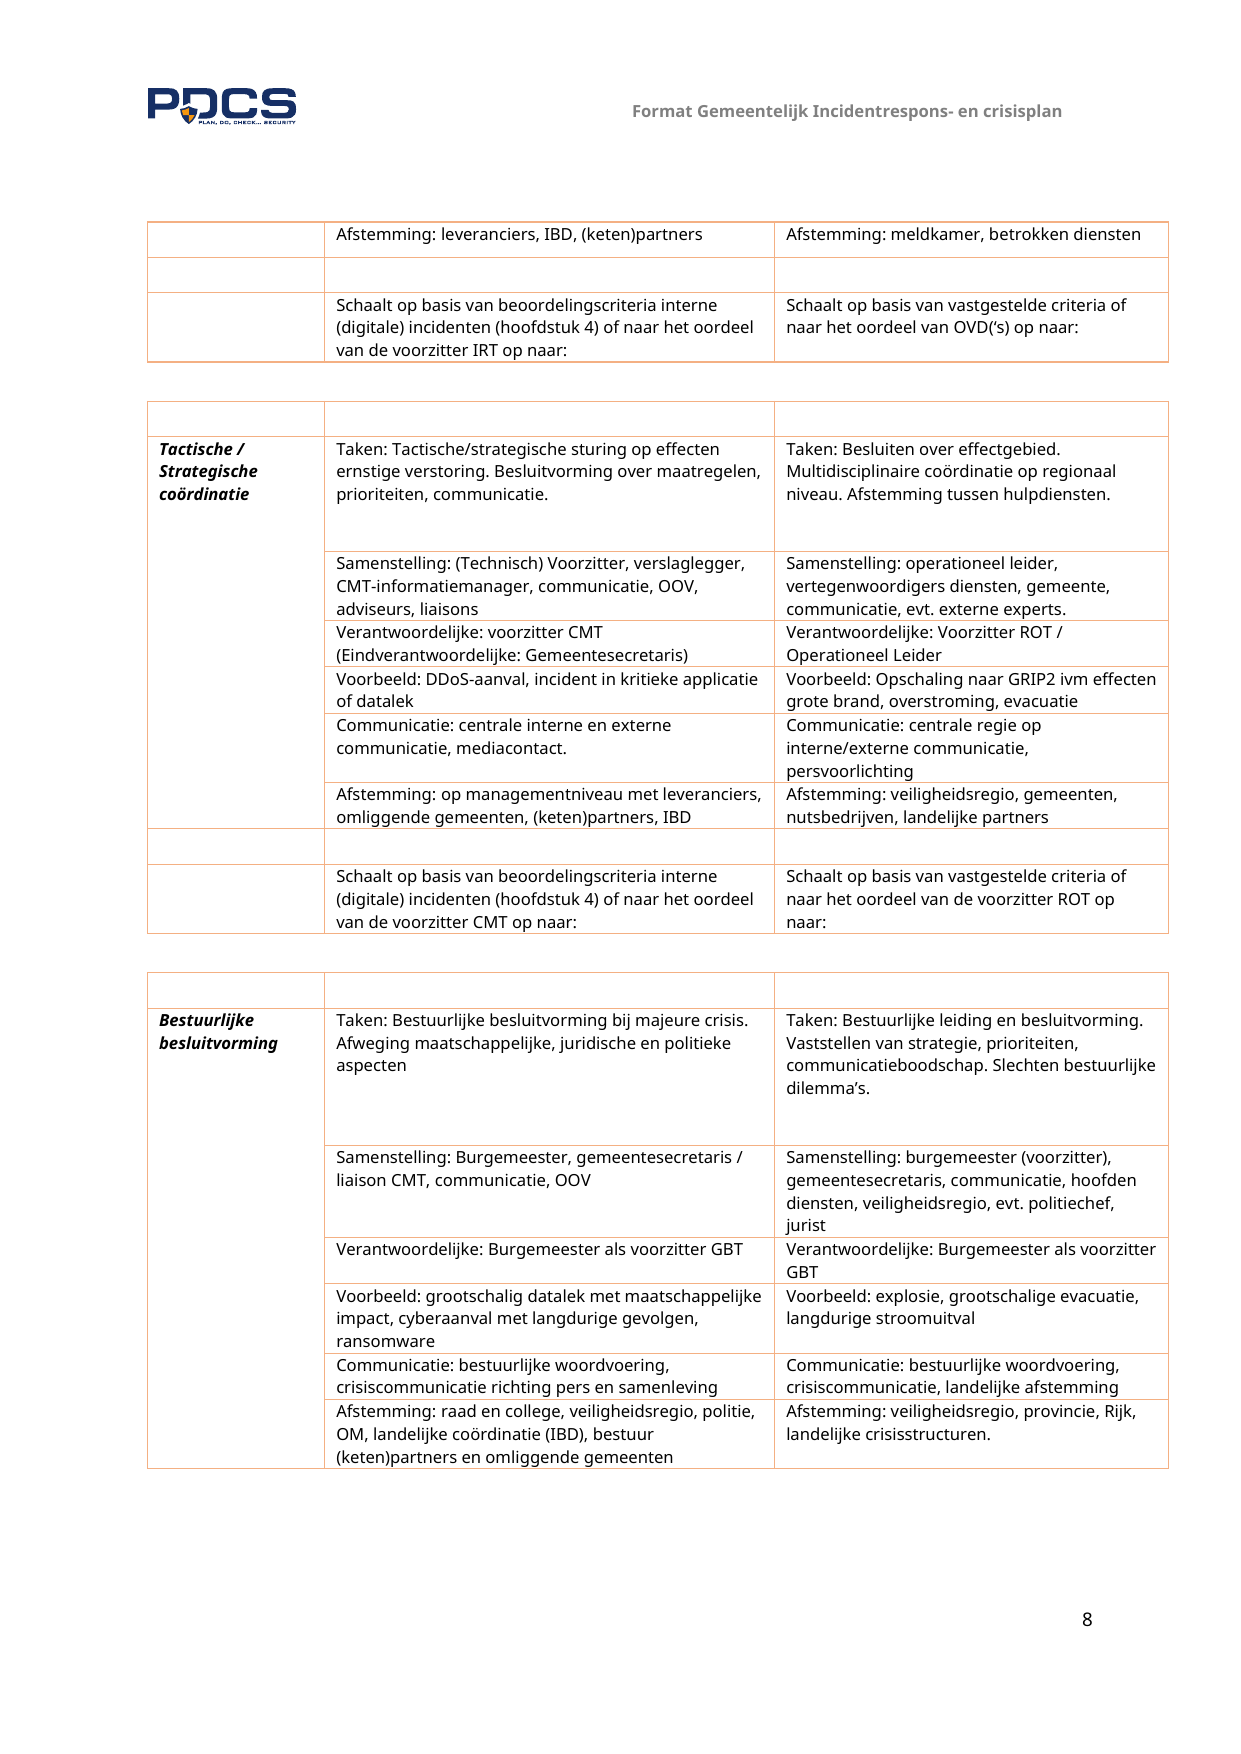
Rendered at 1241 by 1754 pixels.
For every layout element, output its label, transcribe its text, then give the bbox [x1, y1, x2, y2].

table_cell Afstemming: meldkamer, betrokken diensten [775, 223, 1168, 257]
table_cell [148, 829, 324, 864]
table_cell Verantwoordelijke: voorzitter CMT (Eindverantwoordelijke: Gemeentesecretaris) [325, 621, 774, 666]
table_cell Afstemming: op managementniveau met leveranciers, omliggende gemeenten, (keten)partners, IBD [325, 783, 774, 828]
table_cell Afstemming: veiligheidsregio, gemeenten, nutsbedrijven, landelijke partners [775, 783, 1168, 828]
table_cell [325, 829, 774, 864]
table_header ROT (Regionaal Operationeel Team) [775, 402, 1168, 436]
table_cell Voorbeeld: DDoS-aanval, incident in kritieke applicatie of datalek [325, 667, 774, 713]
table_cell Bestuurlijke besluitvorming [148, 1009, 324, 1468]
table_header [148, 402, 324, 436]
table_cell Verantwoordelijke: Voorzitter ROT / Operationeel Leider [775, 621, 1168, 666]
table_cell Communicatie: centrale regie op interne/externe communicatie, persvoorlichting [775, 714, 1168, 782]
table_header [148, 973, 324, 1008]
table_cell Samenstelling: (Technisch) Voorzitter, verslaglegger, CMT-informatiemanager, communicatie, OOV, adviseurs, liaisons [325, 552, 774, 620]
table_header Gemeentelijk beleidsteam (GBT Intern) [325, 973, 774, 1008]
table_cell Taken: Tactische/strategische sturing op effecten ernstige verstoring. Besluitvorming over maatregelen, prioriteiten, communicatie. [325, 437, 774, 551]
table_cell Taken: Besluiten over effectgebied. Multidisciplinaire coördinatie op regionaal niveau. Afstemming tussen hulpdiensten. [775, 437, 1168, 551]
table_cell Communicatie: bestuurlijke woordvoering, crisiscommunicatie, landelijke afstemming [775, 1354, 1168, 1399]
table_header Crisismanagementteam (CMT) [325, 402, 774, 436]
table_cell Taken: Bestuurlijke besluitvorming bij majeure crisis. Afweging maatschappelijke, juridische en politieke aspecten [325, 1009, 774, 1145]
table_cell [325, 258, 774, 292]
table_cell Afstemming: veiligheidsregio, provincie, Rijk, landelijke crisisstructuren. [775, 1400, 1168, 1468]
table_cell Voorbeeld: grootschalig datalek met maatschappelijke impact, cyberaanval met langdurige gevolgen, ransomware [325, 1284, 774, 1352]
table_cell [148, 865, 324, 933]
table_cell Samenstelling: burgemeester (voorzitter), gemeentesecretaris, communicatie, hoofden diensten, veiligheidsregio, evt. politiechef, jurist [775, 1146, 1168, 1237]
table_cell Schaalt op basis van beoordelingscriteria interne (digitale) incidenten (hoofdstuk 4) of naar het oordeel van de voorzitter CMT op naar: [325, 865, 774, 933]
table_cell Taken: Bestuurlijke leiding en besluitvorming. Vaststellen van strategie, prioriteiten, communicatieboodschap. Slechten bestuurlijke dilemma’s. [775, 1009, 1168, 1145]
table_cell Verantwoordelijke: Burgemeester als voorzitter GBT [325, 1238, 774, 1283]
table_cell Schaalt op basis van vastgestelde criteria of naar het oordeel van OVD(‘s) op naar: [775, 293, 1168, 361]
table_cell Voorbeeld: Opschaling naar GRIP2 ivm effecten grote brand, overstroming, evacuatie [775, 667, 1168, 713]
table_cell Afstemming: leveranciers, IBD, (keten)partners [325, 223, 774, 257]
table_cell Schaalt op basis van vastgestelde criteria of naar het oordeel van de voorzitter ROT op naar: [775, 865, 1168, 933]
table_cell Communicatie: centrale interne en externe communicatie, mediacontact. [325, 714, 774, 782]
table_cell Tactische / Strategische coördinatie [148, 437, 324, 828]
table_cell Verantwoordelijke: Burgemeester als voorzitter GBT [775, 1238, 1168, 1283]
table_cell [148, 223, 324, 257]
table_cell [148, 258, 324, 292]
table_cell Afstemming: raad en college, veiligheidsregio, politie, OM, landelijke coördinatie (IBD), bestuur (keten)partners en omliggende gemeenten [325, 1400, 774, 1468]
table_cell Samenstelling: Burgemeester, gemeentesecretaris / liaison CMT, communicatie, OOV [325, 1146, 774, 1237]
table_cell Schaalt op basis van beoordelingscriteria interne (digitale) incidenten (hoofdstuk 4) of naar het oordeel van de voorzitter IRT op naar: [325, 293, 774, 361]
table_cell [775, 258, 1168, 292]
table_cell Voorbeeld: explosie, grootschalige evacuatie, langdurige stroomuitval [775, 1284, 1168, 1352]
table_cell Samenstelling: operationeel leider, vertegenwoordigers diensten, gemeente, communicatie, evt. externe experts. [775, 552, 1168, 620]
table_header GBT [775, 973, 1168, 1008]
table_cell Communicatie: bestuurlijke woordvoering, crisiscommunicatie richting pers en samenleving [325, 1354, 774, 1399]
table_cell [775, 829, 1168, 864]
table_cell [148, 293, 324, 361]
